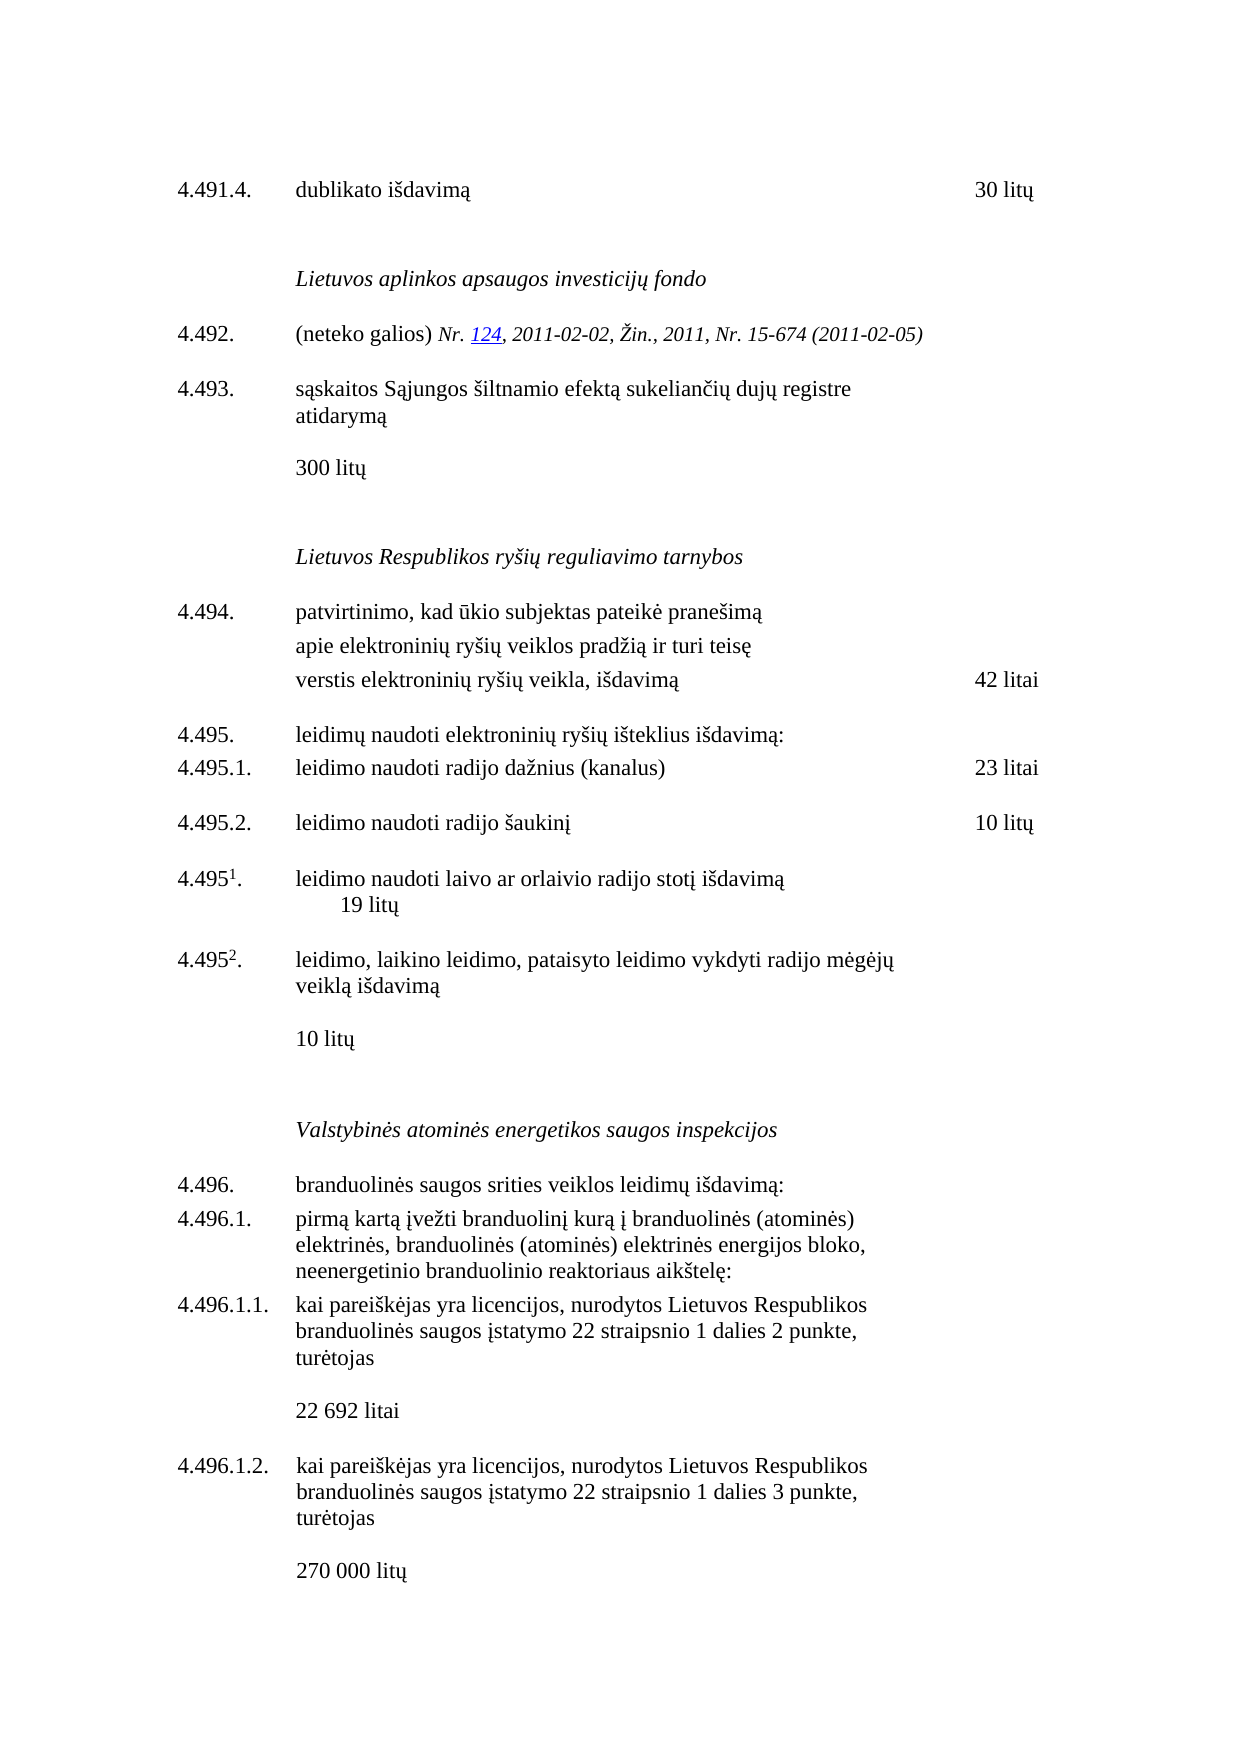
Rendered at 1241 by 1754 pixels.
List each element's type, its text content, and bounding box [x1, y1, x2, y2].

text 4.495.2. leidimo naudoti radijo šaukinį 10 litų [177, 809, 1122, 836]
text 4.496.1.1. kai pareiškėjas yra licencijos, nurodytos Lietuvos Respublikos [177, 1291, 930, 1318]
text 4.494. patvirtinimo, kad ūkio subjektas pateikė pranešimą [177, 598, 1122, 625]
text 4.496.1. pirmą kartą įvežti branduolinį kurą į branduolinės (atominės) [177, 1205, 930, 1231]
text Valstybinės atominės energetikos saugos inspekcijos [295, 1116, 1122, 1142]
text neenergetinio branduolinio reaktoriaus aikštelę: [177, 1258, 930, 1284]
text 4.4952. leidimo, laikino leidimo, pataisyto leidimo vykdyti radijo mėgėjų [177, 946, 930, 972]
text turėtojas 270 000 litų [177, 1504, 871, 1583]
text 4.496.1.2. kai pareiškėjas yra licencijos, nurodytos Lietuvos Respublikos [177, 1452, 871, 1478]
text elektrinės, branduolinės (atominės) elektrinės energijos bloko, [177, 1231, 930, 1258]
text Lietuvos aplinkos apsaugos investicijų fondo [295, 265, 1122, 292]
text verstis elektroninių ryšių veikla, išdavimą 42 litai [177, 666, 1122, 692]
text 4.4951. leidimo naudoti laivo ar orlaivio radijo stotį išdavimą 19 litų [177, 864, 945, 917]
text 4.493. sąskaitos Sąjungos šiltnamio efektą sukeliančių dujų registre [177, 375, 930, 402]
text apie elektroninių ryšių veiklos pradžią ir turi teisę [177, 632, 1122, 658]
text 4.495.1. leidimo naudoti radijo dažnius (kanalus) 23 litai [177, 754, 1122, 781]
text turėtojas 22 692 litai [177, 1344, 930, 1423]
text atidarymą 300 litų [177, 402, 930, 481]
text 4.492. (neteko galios) Nr. 124, 2011-02-02, Žin., 2011, Nr. 15-674 (2011-02-05) [177, 320, 930, 347]
text 4.495. leidimų naudoti elektroninių ryšių išteklius išdavimą: [177, 721, 1122, 747]
text branduolinės saugos įstatymo 22 straipsnio 1 dalies 3 punkte, [177, 1478, 871, 1504]
text branduolinės saugos įstatymo 22 straipsnio 1 dalies 2 punkte, [177, 1318, 930, 1344]
text veiklą išdavimą 10 litų [177, 972, 930, 1051]
text 4.496. branduolinės saugos srities veiklos leidimų išdavimą: [177, 1171, 945, 1198]
text Lietuvos Respublikos ryšių reguliavimo tarnybos [295, 543, 1122, 569]
text 4.491.4. dublikato išdavimą 30 litų [177, 176, 1122, 203]
